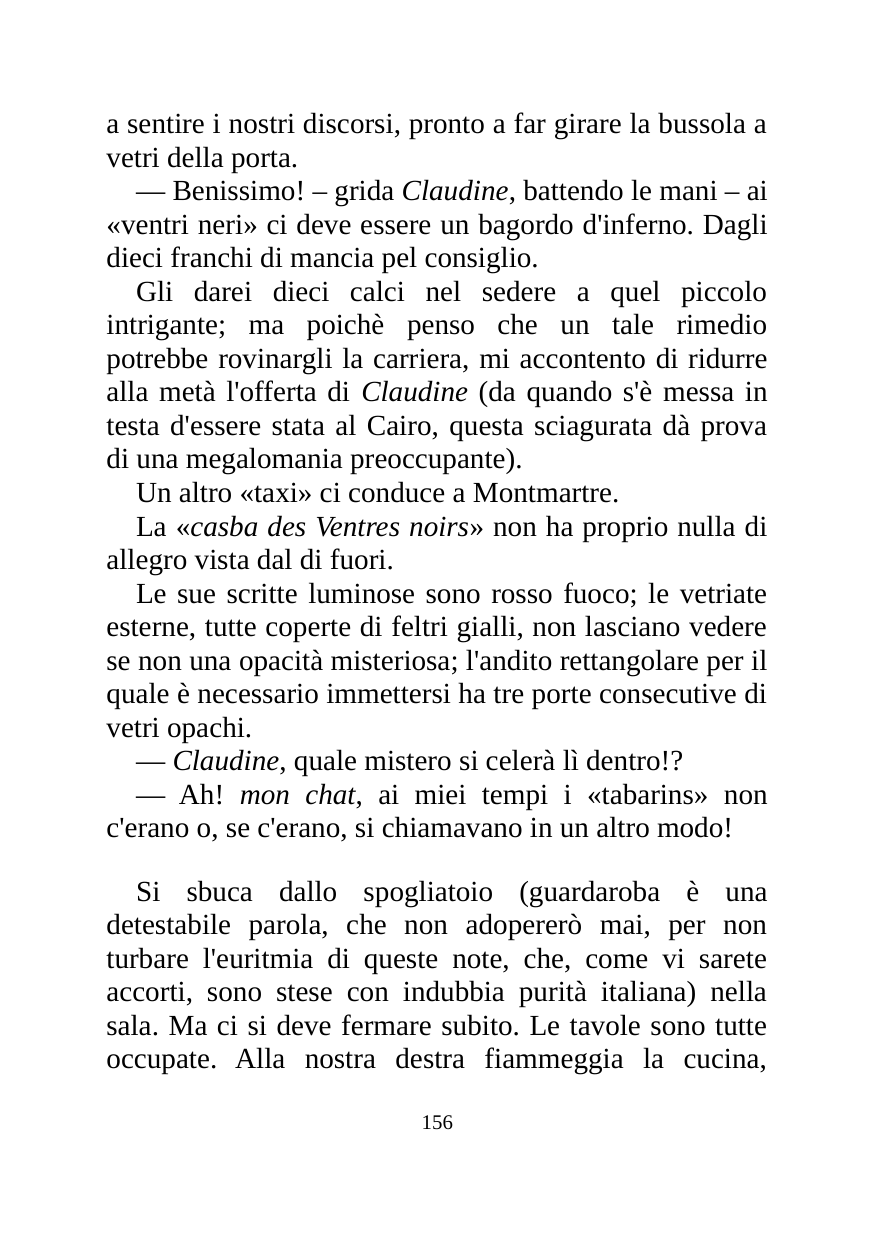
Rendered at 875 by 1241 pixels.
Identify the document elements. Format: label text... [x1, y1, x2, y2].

text Le sue scritte luminose sono rosso fuoco; le vetriate esterne, tutte coperte di feltri gialli, non lasciano vedere se non una opacità misteriosa; l'andito rettangolare per il quale è necessario immettersi ha tre porte consecutive di vetri opachi. [106, 576, 768, 743]
text — Ah! mon chat, ai miei tempi i «tabarins» non c'erano o, se c'erano, si chiamavano in un altro modo! [106, 777, 768, 844]
text Gli darei dieci calci nel sedere a quel piccolo intrigante; ma poichè penso che un tale rimedio potrebbe rovinargli la carriera, mi accontento di ridurre alla metà l'offerta di Claudine (da quando s'è messa in testa d'essere stata al Cairo, questa sciagurata dà prova di una megalomania preoccupante). [106, 274, 768, 475]
text — Claudine, quale mistero si celerà lì dentro!? [106, 743, 768, 777]
text La «casba des Ventres noirs» non ha proprio nulla di allegro vista dal di fuori. [106, 509, 768, 576]
text — Benissimo! – grida Claudine, battendo le mani – ai «ventri neri» ci deve essere un bagordo d'inferno. Dagli dieci franchi di mancia pel consiglio. [106, 173, 768, 274]
text Un altro «taxi» ci conduce a Montmartre. [106, 475, 768, 509]
text Si sbuca dallo spogliatoio (guardaroba è una detestabile parola, che non adopererò mai, per non turbare l'euritmia di queste note, che, come vi sarete accorti, sono stese con indubbia purità italiana) nella sala. Ma ci si deve fermare subito. Le tavole sono tutte occupate. Alla nostra destra fiammeggia la cucina, [106, 874, 768, 1075]
text a sentire i nostri discorsi, pronto a far girare la bussola a vetri della porta. [106, 106, 768, 173]
